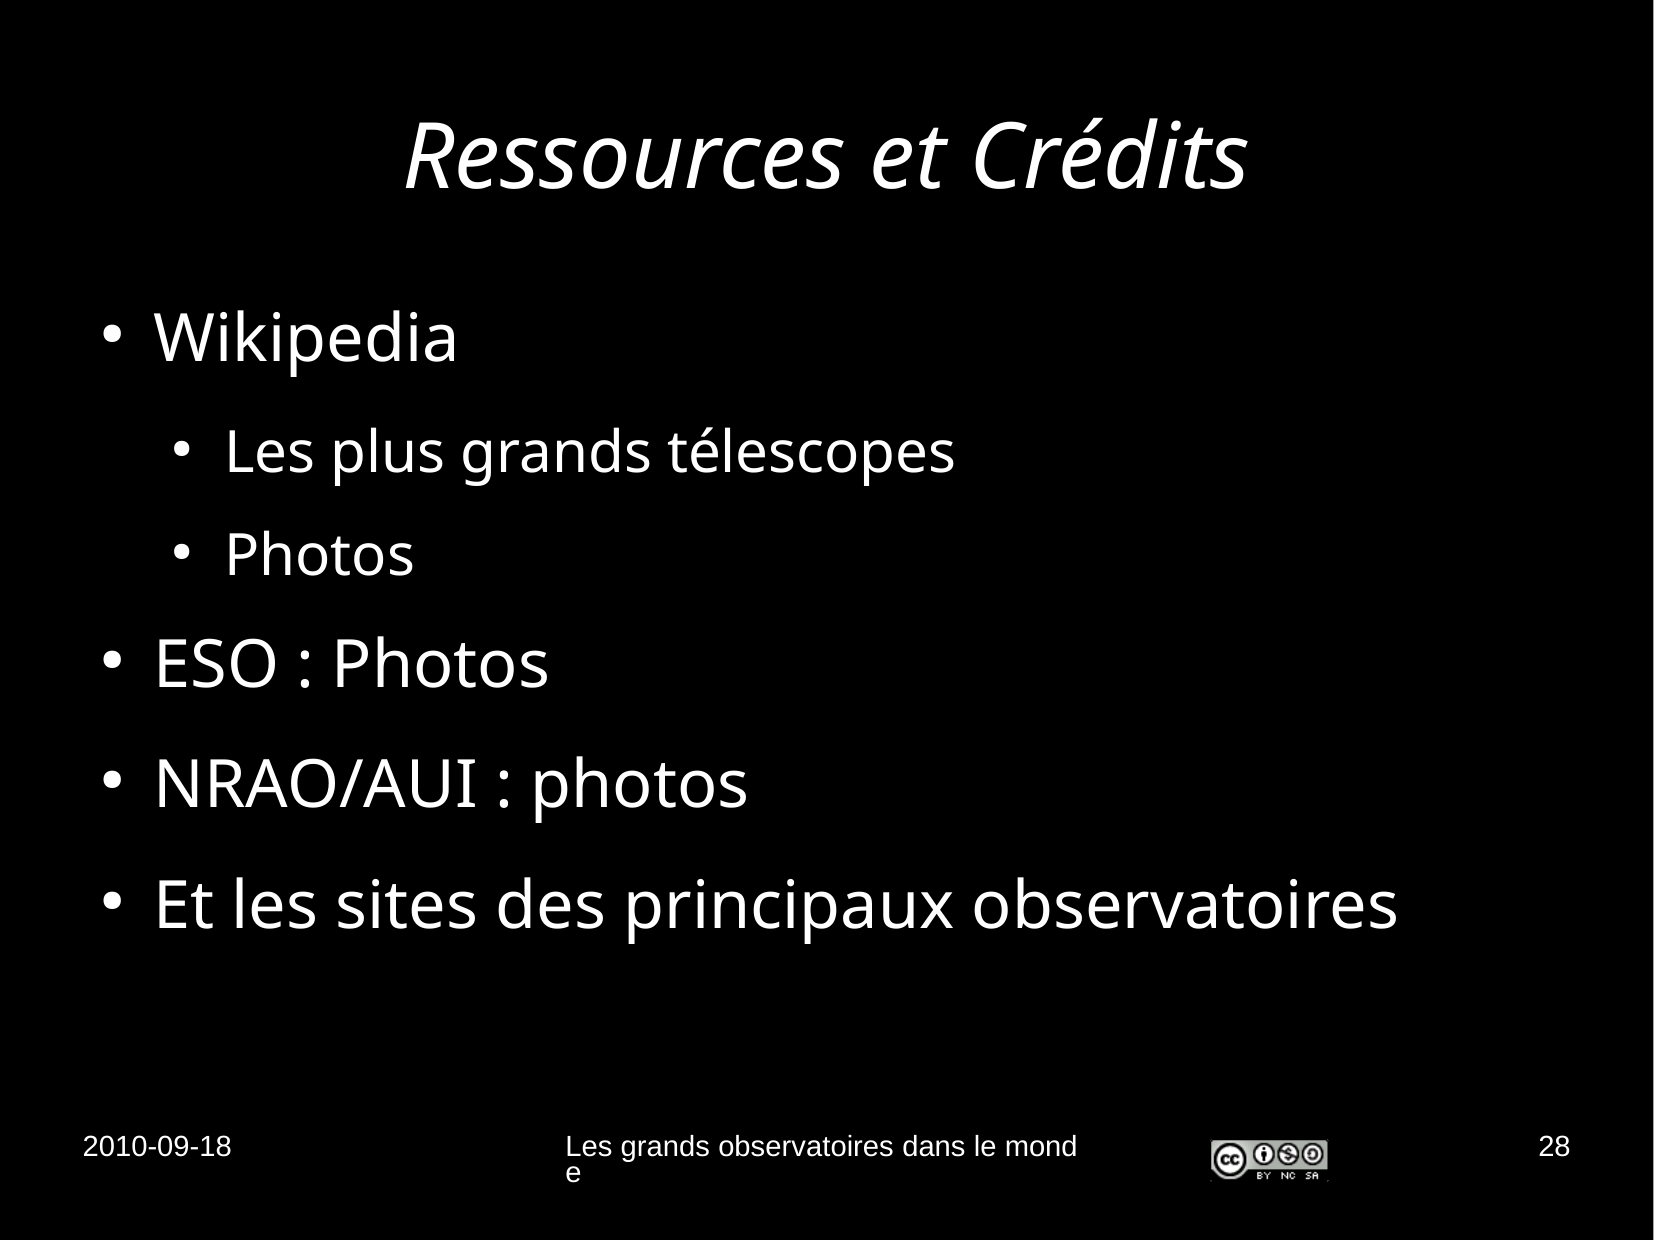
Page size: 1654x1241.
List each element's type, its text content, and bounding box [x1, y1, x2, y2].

title Ressources et Crédits [82, 49, 1571, 257]
list Wikipedia Les plus grands télescopes Photos ESO : Photos NRAO/AUI : photos Et les sites des principaux observatoires [82, 290, 1571, 1109]
picture [1210, 1139, 1329, 1182]
